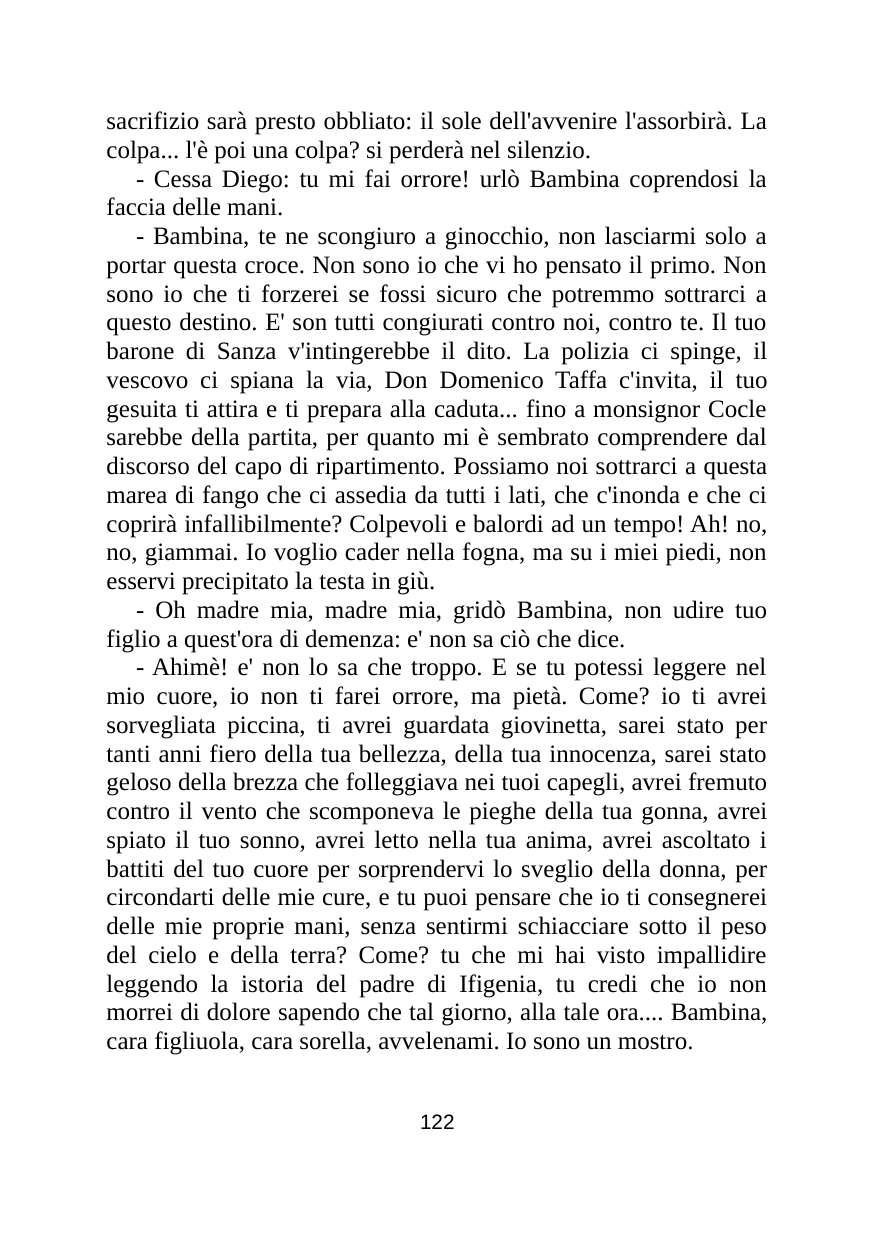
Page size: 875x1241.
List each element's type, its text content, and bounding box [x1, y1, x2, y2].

text sacrifizio sarà presto obbliato: il sole dell'avvenire l'assorbirà. La colpa... l'è poi una colpa? si perderà nel silenzio. [106, 106, 768, 164]
text - Oh madre mia, madre mia, gridò Bambina, non udire tuo figlio a quest'ora di demenza: e' non sa ciò che dice. [106, 595, 768, 652]
text - Bambina, te ne scongiuro a ginocchio, non lasciarmi solo a portar questa croce. Non sono io che vi ho pensato il primo. Non sono io che ti forzerei se fossi sicuro che potremmo sottrarci a questo destino. E' son tutti congiurati contro noi, contro te. Il tuo barone di Sanza v'intingerebbe il dito. La polizia ci spinge, il vescovo ci spiana la via, Don Domenico Taffa c'invita, il tuo gesuita ti attira e ti prepara alla caduta... fino a monsignor Cocle sarebbe della partita, per quanto mi è sembrato comprendere dal discorso del capo di ripartimento. Possiamo noi sottrarci a questa marea di fango che ci assedia da tutti i lati, che c'inonda e che ci coprirà infallibilmente? Colpevoli e balordi ad un tempo! Ah! no, no, giammai. Io voglio cader nella fogna, ma su i miei piedi, non esservi precipitato la testa in giù. [106, 221, 768, 595]
text - Ahimè! e' non lo sa che troppo. E se tu potessi leggere nel mio cuore, io non ti farei orrore, ma pietà. Come? io ti avrei sorvegliata piccina, ti avrei guardata giovinetta, sarei stato per tanti anni fiero della tua bellezza, della tua innocenza, sarei stato geloso della brezza che folleggiava nei tuoi capegli, avrei fremuto contro il vento che scomponeva le pieghe della tua gonna, avrei spiato il tuo sonno, avrei letto nella tua anima, avrei ascoltato i battiti del tuo cuore per sorprendervi lo sveglio della donna, per circondarti delle mie cure, e tu puoi pensare che io ti consegnerei delle mie proprie mani, senza sentirmi schiacciare sotto il peso del cielo e della terra? Come? tu che mi hai visto impallidire leggendo la istoria del padre di Ifigenia, tu credi che io non morrei di dolore sapendo che tal giorno, alla tale ora.... Bambina, cara figliuola, cara sorella, avvelenami. Io sono un mostro. [106, 652, 768, 1055]
text - Cessa Diego: tu mi fai orrore! urlò Bambina coprendosi la faccia delle mani. [106, 164, 768, 221]
